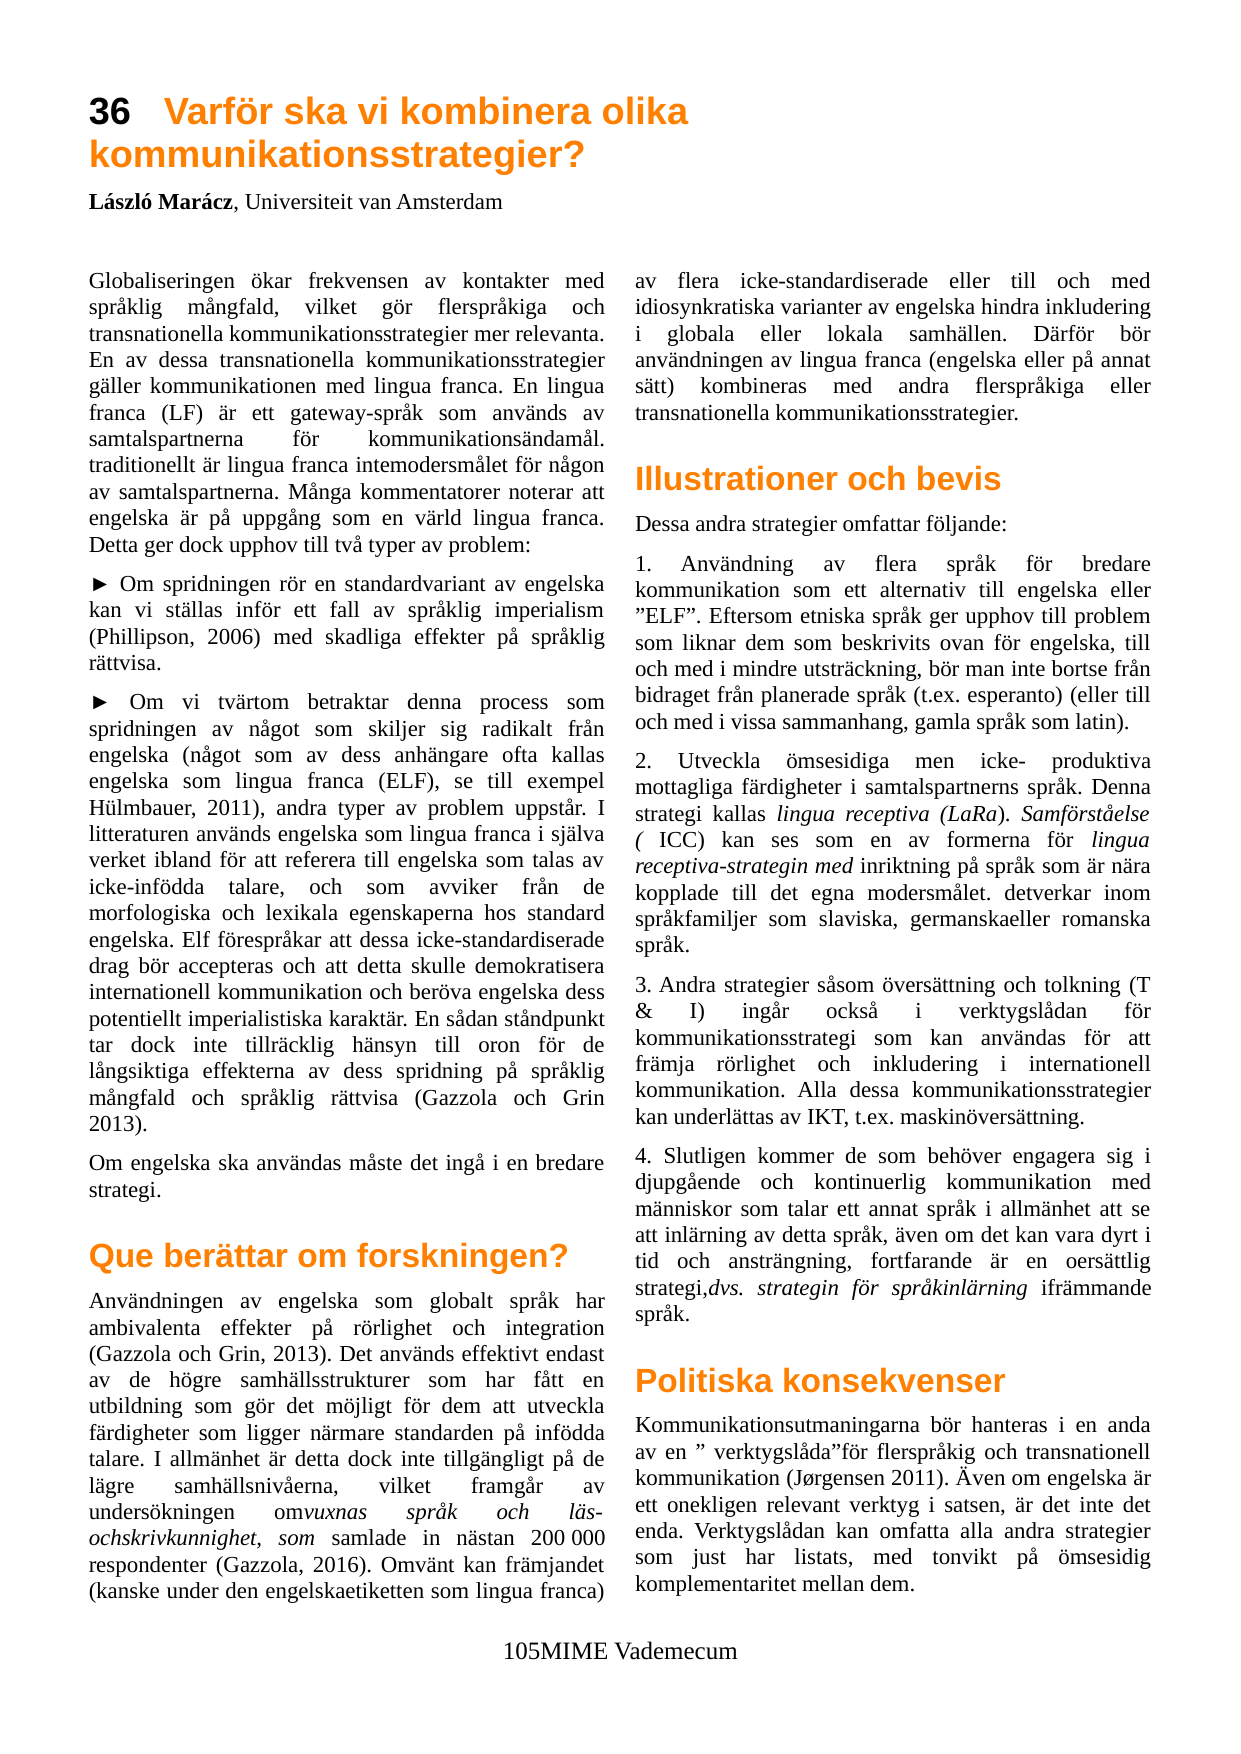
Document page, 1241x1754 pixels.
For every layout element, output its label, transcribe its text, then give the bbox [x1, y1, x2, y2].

text Användningen av engelska som globalt språk har ambivalenta effekter på rörlighet och integration (Gazzola och Grin, 2013). Det används effektivt endast av de högre samhällsstrukturer som har fått en utbildning som gör det möjligt för dem att utveckla färdigheter som ligger närmare standarden på infödda talare. I allmänhet är detta dock inte tillgängligt på de lägre samhällsnivåerna, vilket framgår av undersökningen omvuxnas språk och läs- ochskrivkunnighet, som samlade in nästan 200 000 respondenter (Gazzola, 2016). Omvänt kan främjandet (kanske under den engelskaetiketten som lingua franca) [88, 1287, 605, 1603]
text Om engelska ska användas måste det ingå i en bredare strategi. [88, 1149, 605, 1202]
text 3. Andra strategier såsom översättning och tolkning (T & I) ingår också i verktygslådan för kommunikationsstrategi som kan användas för att främja rörlighet och inkludering i internationell kommunikation. Alla dessa kommunikationsstrategier kan underlättas av IKT, t.ex. maskinöversättning. [635, 971, 1152, 1129]
text Kommunikationsutmaningarna bör hanteras i en anda av en ” verktygslåda”för flerspråkig och transnationell kommunikation (Jørgensen 2011). Även om engelska är ett onekligen relevant verktyg i satsen, är det inte det enda. Verktygslådan kan omfatta alla andra strategier som just har listats, med tonvikt på ömsesidig komplementaritet mellan dem. [635, 1412, 1152, 1596]
text Globaliseringen ökar frekvensen av kontakter med språklig mångfald, vilket gör flerspråkiga och transnationella kommunikationsstrategier mer relevanta. En av dessa transnationella kommunikationsstrategier gäller kommunikationen med lingua franca. En lingua franca (LF) är ett gateway-språk som används av samtalspartnerna för kommunikationsändamål. traditionellt är lingua franca intemodersmålet för någon av samtalspartnerna. Många kommentatorer noterar att engelska är på uppgång som en värld lingua franca. Detta ger dock upphov till två typer av problem: [88, 267, 605, 557]
subtitle Varför ska vi kombinera olika kommunikationsstrategier? [88, 88, 1152, 176]
text 2. Utveckla ömsesidiga men icke- produktiva mottagliga färdigheter i samtalspartnerns språk. Denna strategi kallas lingua receptiva (LaRa). Samförståelse ( ICC) kan ses som en av formerna för lingua receptiva-strategin med inriktning på språk som är nära kopplade till det egna modersmålet. detverkar inom språkfamiljer som slaviska, germanskaeller romanska språk. [635, 747, 1152, 958]
text Dessa andra strategier omfattar följande: [635, 510, 1152, 537]
text av flera icke-standardiserade eller till och med idiosynkratiska varianter av engelska hindra inkludering i globala eller lokala samhällen. Därför bör användningen av lingua franca (engelska eller på annat sätt) kombineras med andra flerspråkiga eller transnationella kommunikationsstrategier. [635, 267, 1152, 425]
text László Marácz, Universiteit van Amsterdam [88, 188, 1152, 215]
text ► Om vi tvärtom betraktar denna process som spridningen av något som skiljer sig radikalt från engelska (något som av dess anhängare ofta kallas engelska som lingua franca (ELF), se till exempel Hülmbauer, 2011), andra typer av problem uppstår. I litteraturen används engelska som lingua franca i själva verket ibland för att referera till engelska som talas av icke-infödda talare, och som avviker från de morfologiska och lexikala egenskaperna hos standard engelska. Elf förespråkar att dessa icke-standardiserade drag bör accepteras och att detta skulle demokratisera internationell kommunikation och beröva engelska dess potentiellt imperialistiska karaktär. En sådan ståndpunkt tar dock inte tillräcklig hänsyn till oron för de långsiktiga effekterna av dess spridning på språklig mångfald och språklig rättvisa (Gazzola och Grin 2013). [88, 688, 605, 1136]
text 4. Slutligen kommer de som behöver engagera sig i djupgående och kontinuerlig kommunikation med människor som talar ett annat språk i allmänhet att se att inlärning av detta språk, även om det kan vara dyrt i tid och ansträngning, fortfarande är en oersättlig strategi,dvs. strategin för språkinlärning ifrämmande språk. [635, 1142, 1152, 1327]
subtitle Politiska konsekvenser [635, 1360, 1152, 1399]
subtitle Illustrationer och bevis [635, 459, 1152, 498]
text 1. Användning av flera språk för bredare kommunikation som ett alternativ till engelska eller ”ELF”. Eftersom etniska språk ger upphov till problem som liknar dem som beskrivits ovan för engelska, till och med i mindre utsträckning, bör man inte bortse från bidraget från planerade språk (t.ex. esperanto) (eller till och med i vissa sammanhang, gamla språk som latin). [635, 549, 1152, 734]
text ► Om spridningen rör en standardvariant av engelska kan vi ställas inför ett fall av språklig imperialism (Phillipson, 2006) med skadliga effekter på språklig rättvisa. [88, 570, 605, 675]
subtitle Que berättar om forskningen? [88, 1236, 605, 1275]
